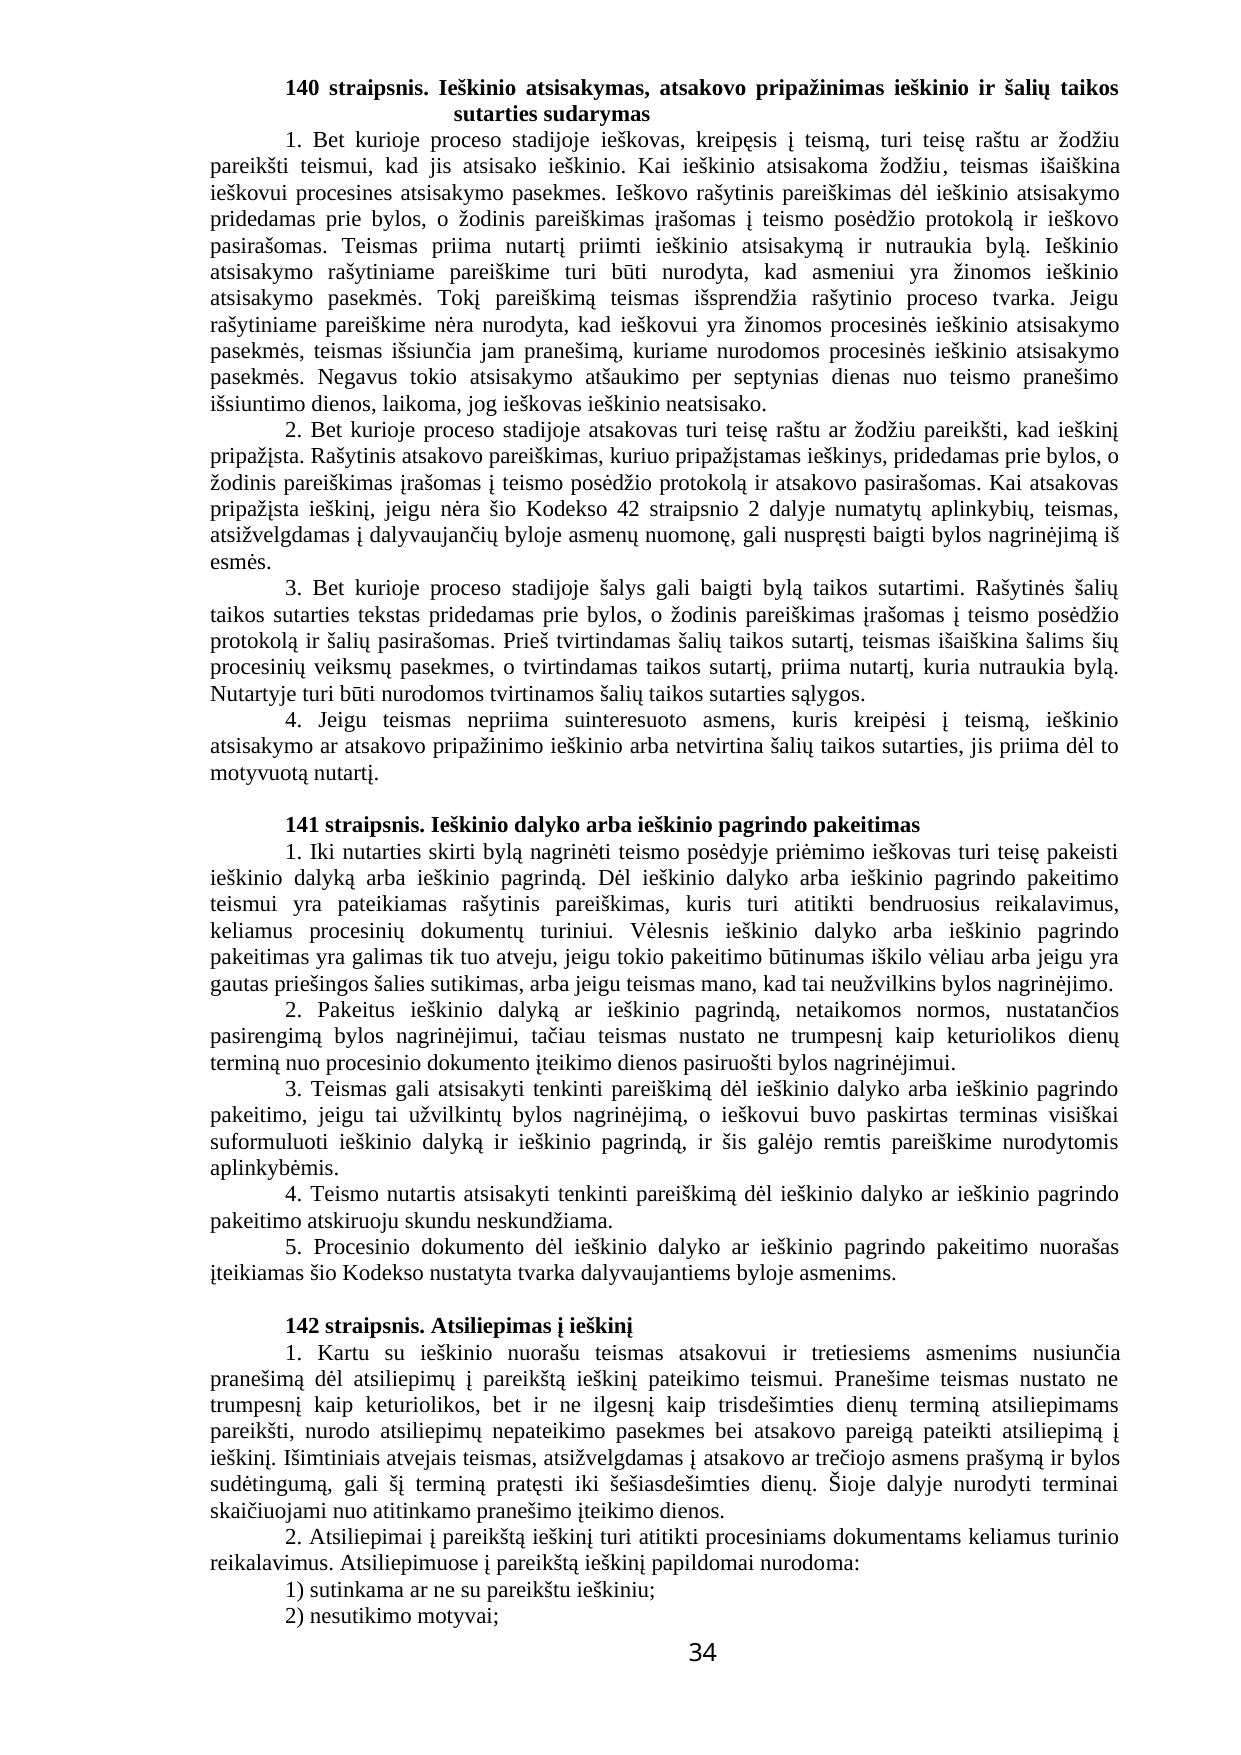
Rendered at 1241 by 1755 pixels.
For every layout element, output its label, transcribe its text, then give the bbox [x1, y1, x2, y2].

text 3. Bet kurioje proceso stadijoje šalys gali baigti bylą taikos sutartimi. Rašytinės šalių taikos sutarties tekstas pridedamas prie bylos, o žodinis pareiškimas įrašomas į teismo posėdžio protokolą ir šalių pasirašomas. Prieš tvirtindamas šalių taikos sutartį, teismas išaiškina šalims šių procesinių veiksmų pasekmes, o tvirtindamas taikos sutartį, priima nutartį, kuria nutraukia bylą. Nutartyje turi būti nurodomos tvirtinamos šalių taikos sutarties sąlygos. [210, 574, 1120, 706]
text 2. Bet kurioje proceso stadijoje atsakovas turi teisę raštu ar žodžiu pareikšti, kad ieškinį pripažįsta. Rašytinis atsakovo pareiškimas, kuriuo pripažįstamas ieškinys, pridedamas prie bylos, o žodinis pareiškimas įrašomas į teismo posėdžio protokolą ir atsakovo pasirašomas. Kai atsakovas pripažįsta ieškinį, jeigu nėra šio Kodekso 42 straipsnio 2 dalyje numatytų aplinkybių, teismas, atsižvelgdamas į dalyvaujančių byloje asmenų nuomonę, gali nuspręsti baigti bylos nagrinėjimą iš esmės. [210, 416, 1120, 574]
text 1. Bet kurioje proceso stadijoje ieškovas, kreipęsis į teismą, turi teisę raštu ar žodžiu pareikšti teismui, kad jis atsisako ieškinio. Kai ieškinio atsisakoma žodžiu, teismas išaiškina ieškovui procesines atsisakymo pasekmes. Ieškovo rašytinis pareiškimas dėl ieškinio atsisakymo pridedamas prie bylos, o žodinis pareiškimas įrašomas į teismo posėdžio protokolą ir ieškovo pasirašomas. Teismas priima nutartį priimti ieškinio atsisakymą ir nutraukia bylą. Ieškinio atsisakymo rašytiniame pareiškime turi būti nurodyta, kad asmeniui yra žinomos ieškinio atsisakymo pasekmės. Tokį pareiškimą teismas išsprendžia rašytinio proceso tvarka. Jeigu rašytiniame pareiškime nėra nurodyta, kad ieškovui yra žinomos procesinės ieškinio atsisakymo pasekmės, teismas išsiunčia jam pranešimą, kuriame nurodomos procesinės ieškinio atsisakymo pasekmės. Negavus tokio atsisakymo atšaukimo per septynias dienas nuo teismo pranešimo išsiuntimo dienos, laikoma, jog ieškovas ieškinio neatsisako. [210, 126, 1120, 416]
text 2. Atsiliepimai į pareikštą ieškinį turi atitikti procesiniams dokumentams keliamus turinio reikalavimus. Atsiliepimuose į pareikštą ieškinį papildomai nurodoma: [210, 1523, 1120, 1576]
text 1. Kartu su ieškinio nuorašu teismas atsakovui ir tretiesiems asmenims nusiunčia pranešimą dėl atsiliepimų į pareikštą ieškinį pateikimo teismui. Pranešime teismas nustato ne trumpesnį kaip keturiolikos, bet ir ne ilgesnį kaip trisdešimties dienų terminą atsiliepimams pareikšti, nurodo atsiliepimų nepateikimo pasekmes bei atsakovo pareigą pateikti atsiliepimą į ieškinį. Išimtiniais atvejais teismas, atsižvelgdamas į atsakovo ar trečiojo asmens prašymą ir bylos sudėtingumą, gali šį terminą pratęsti iki šešiasdešimties dienų. Šioje dalyje nurodyti terminai skaičiuojami nuo atitinkamo pranešimo įteikimo dienos. [210, 1338, 1120, 1523]
text 5. Procesinio dokumento dėl ieškinio dalyko ar ieškinio pagrindo pakeitimo nuorašas įteikiamas šio Kodekso nustatyta tvarka dalyvaujantiems byloje asmenims. [210, 1233, 1120, 1286]
text 1. Iki nutarties skirti bylą nagrinėti teismo posėdyje priėmimo ieškovas turi teisę pakeisti ieškinio dalyką arba ieškinio pagrindą. Dėl ieškinio dalyko arba ieškinio pagrindo pakeitimo teismui yra pateikiamas rašytinis pareiškimas, kuris turi atitikti bendruosius reikalavimus, keliamus procesinių dokumentų turiniui. Vėlesnis ieškinio dalyko arba ieškinio pagrindo pakeitimas yra galimas tik tuo atveju, jeigu tokio pakeitimo būtinumas iškilo vėliau arba jeigu yra gautas priešingos šalies sutikimas, arba jeigu teismas mano, kad tai neužvilkins bylos nagrinėjimo. [210, 838, 1120, 996]
text 140 straipsnis. Ieškinio atsisakymas, atsakovo pripažinimas ieškinio ir šalių taikos sutarties sudarymas [285, 73, 1120, 126]
text 1) sutinkama ar ne su pareikštu ieškiniu; [210, 1576, 1120, 1602]
text 4. Teismo nutartis atsisakyti tenkinti pareiškimą dėl ieškinio dalyko ar ieškinio pagrindo pakeitimo atskiruoju skundu neskundžiama. [210, 1180, 1120, 1233]
text 141 straipsnis. Ieškinio dalyko arba ieškinio pagrindo pakeitimas [210, 811, 1120, 838]
text 4. Jeigu teismas nepriima suinteresuoto asmens, kuris kreipėsi į teismą, ieškinio atsisakymo ar atsakovo pripažinimo ieškinio arba netvirtina šalių taikos sutarties, jis priima dėl to motyvuotą nutartį. [210, 706, 1120, 785]
text 2) nesutikimo motyvai; [210, 1602, 1120, 1628]
text 3. Teismas gali atsisakyti tenkinti pareiškimą dėl ieškinio dalyko arba ieškinio pagrindo pakeitimo, jeigu tai užvilkintų bylos nagrinėjimą, o ieškovui buvo paskirtas terminas visiškai suformuluoti ieškinio dalyką ir ieškinio pagrindą, ir šis galėjo remtis pareiškime nurodytomis aplinkybėmis. [210, 1075, 1120, 1180]
text 142 straipsnis. Atsiliepimas į ieškinį [210, 1312, 1120, 1338]
text 2. Pakeitus ieškinio dalyką ar ieškinio pagrindą, netaikomos normos, nustatančios pasirengimą bylos nagrinėjimui, tačiau teismas nustato ne trumpesnį kaip keturiolikos dienų terminą nuo procesinio dokumento įteikimo dienos pasiruošti bylos nagrinėjimui. [210, 996, 1120, 1075]
